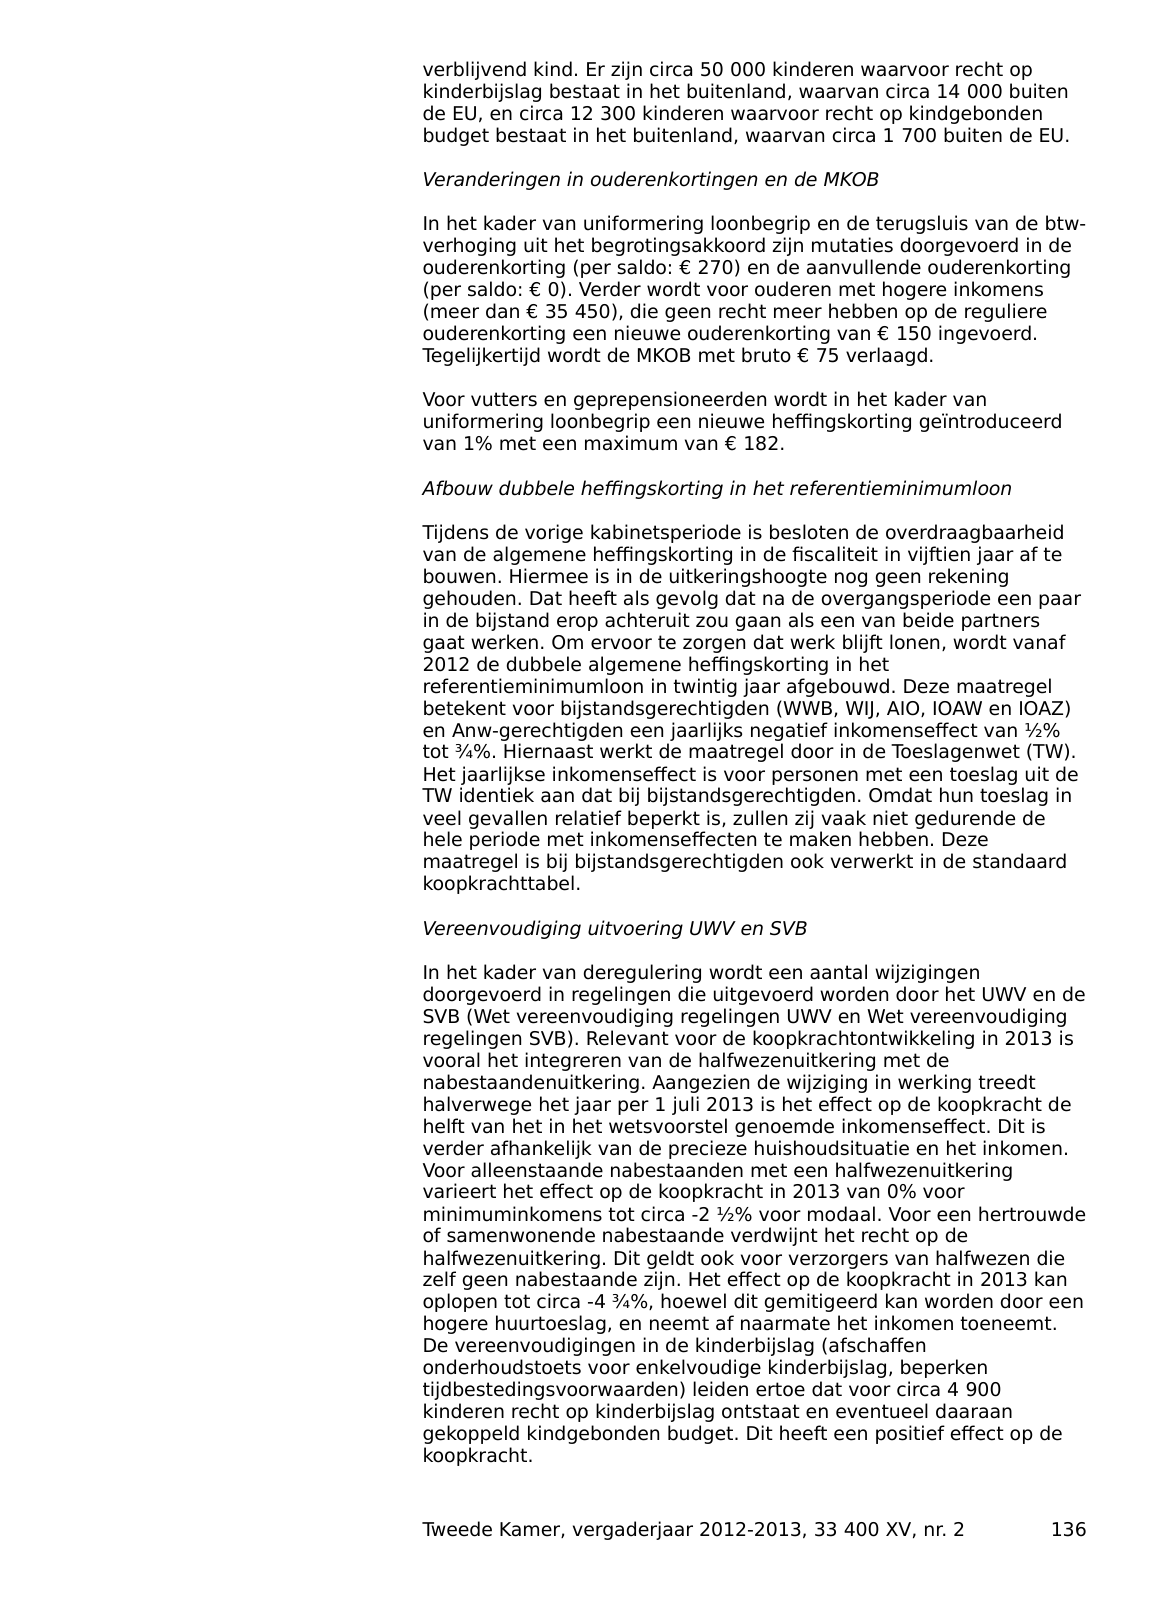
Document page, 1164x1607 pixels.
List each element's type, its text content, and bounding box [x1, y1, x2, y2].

text In het kader van uniformering loonbegrip en de terugsluis van de btw-verhoging uit het begrotingsakkoord zijn mutaties doorgevoerd in de ouderenkorting (per saldo: € 270) en de aanvullende ouderenkorting (per saldo: € 0). Verder wordt voor ouderen met hogere inkomens (meer dan € 35 450), die geen recht meer hebben op de reguliere ouderenkorting een nieuwe ouderenkorting van € 150 ingevoerd. Tegelijkertijd wordt de MKOB met bruto € 75 verlaagd. [422, 213, 1087, 367]
text verblijvend kind. Er zijn circa 50 000 kinderen waarvoor recht op kinderbijslag bestaat in het buitenland, waarvan circa 14 000 buiten de EU, en circa 12 300 kinderen waarvoor recht op kindgebonden budget bestaat in het buitenland, waarvan circa 1 700 buiten de EU. [422, 59, 1087, 147]
text Voor vutters en geprepensioneerden wordt in het kader van uniformering loonbegrip een nieuwe heffingskorting geïntroduceerd van 1% met een maximum van € 182. [422, 389, 1087, 455]
subtitle Veranderingen in ouderenkortingen en de MKOB [422, 169, 1087, 191]
text Tijdens de vorige kabinetsperiode is besloten de overdraagbaarheid van de algemene heffingskorting in de fiscaliteit in vijftien jaar af te bouwen. Hiermee is in de uitkeringshoogte nog geen rekening gehouden. Dat heeft als gevolg dat na de overgangsperiode een paar in de bijstand erop achteruit zou gaan als een van beide partners gaat werken. Om ervoor te zorgen dat werk blijft lonen, wordt vanaf 2012 de dubbele algemene heffingskorting in het referentieminimumloon in twintig jaar afgebouwd. Deze maatregel betekent voor bijstandsgerechtigden (WWB, WIJ, AIO, IOAW en IOAZ) en Anw-gerechtigden een jaarlijks negatief inkomenseffect van ½% tot ¾%. Hiernaast werkt de maatregel door in de Toeslagenwet (TW). Het jaarlijkse inkomenseffect is voor personen met een toeslag uit de TW identiek aan dat bij bijstandsgerechtigden. Omdat hun toeslag in veel gevallen relatief beperkt is, zullen zij vaak niet gedurende de hele periode met inkomenseffecten te maken hebben. Deze maatregel is bij bijstandsgerechtigden ook verwerkt in de standaard koopkrachttabel. [422, 522, 1087, 895]
text In het kader van deregulering wordt een aantal wijzigingen doorgevoerd in regelingen die uitgevoerd worden door het UWV en de SVB (Wet vereenvoudiging regelingen UWV en Wet vereenvoudiging regelingen SVB). Relevant voor de koopkrachtontwikkeling in 2013 is vooral het integreren van de halfwezenuitkering met de nabestaandenuitkering. Aangezien de wijziging in werking treedt halverwege het jaar per 1 juli 2013 is het effect op de koopkracht de helft van het in het wetsvoorstel genoemde inkomenseffect. Dit is verder afhankelijk van de precieze huishoudsituatie en het inkomen. Voor alleenstaande nabestaanden met een halfwezenuitkering varieert het effect op de koopkracht in 2013 van 0% voor minimuminkomens tot circa -2 ½% voor modaal. Voor een hertrouwde of samenwonende nabestaande verdwijnt het recht op de halfwezenuitkering. Dit geldt ook voor verzorgers van halfwezen die zelf geen nabestaande zijn. Het effect op de koopkracht in 2013 kan oplopen tot circa -4 ¾%, hoewel dit gemitigeerd kan worden door een hogere huurtoeslag, en neemt af naarmate het inkomen toeneemt. De vereenvoudigingen in de kinderbijslag (afschaffen onderhoudstoets voor enkelvoudige kinderbijslag, beperken tijdbestedingsvoorwaarden) leiden ertoe dat voor circa 4 900 kinderen recht op kinderbijslag ontstaat en eventueel daaraan gekoppeld kindgebonden budget. Dit heeft een positief effect op de koopkracht. [422, 962, 1087, 1467]
subtitle Vereenvoudiging uitvoering UWV en SVB [422, 917, 1087, 939]
subtitle Afbouw dubbele heffingskorting in het referentieminimumloon [422, 477, 1087, 499]
